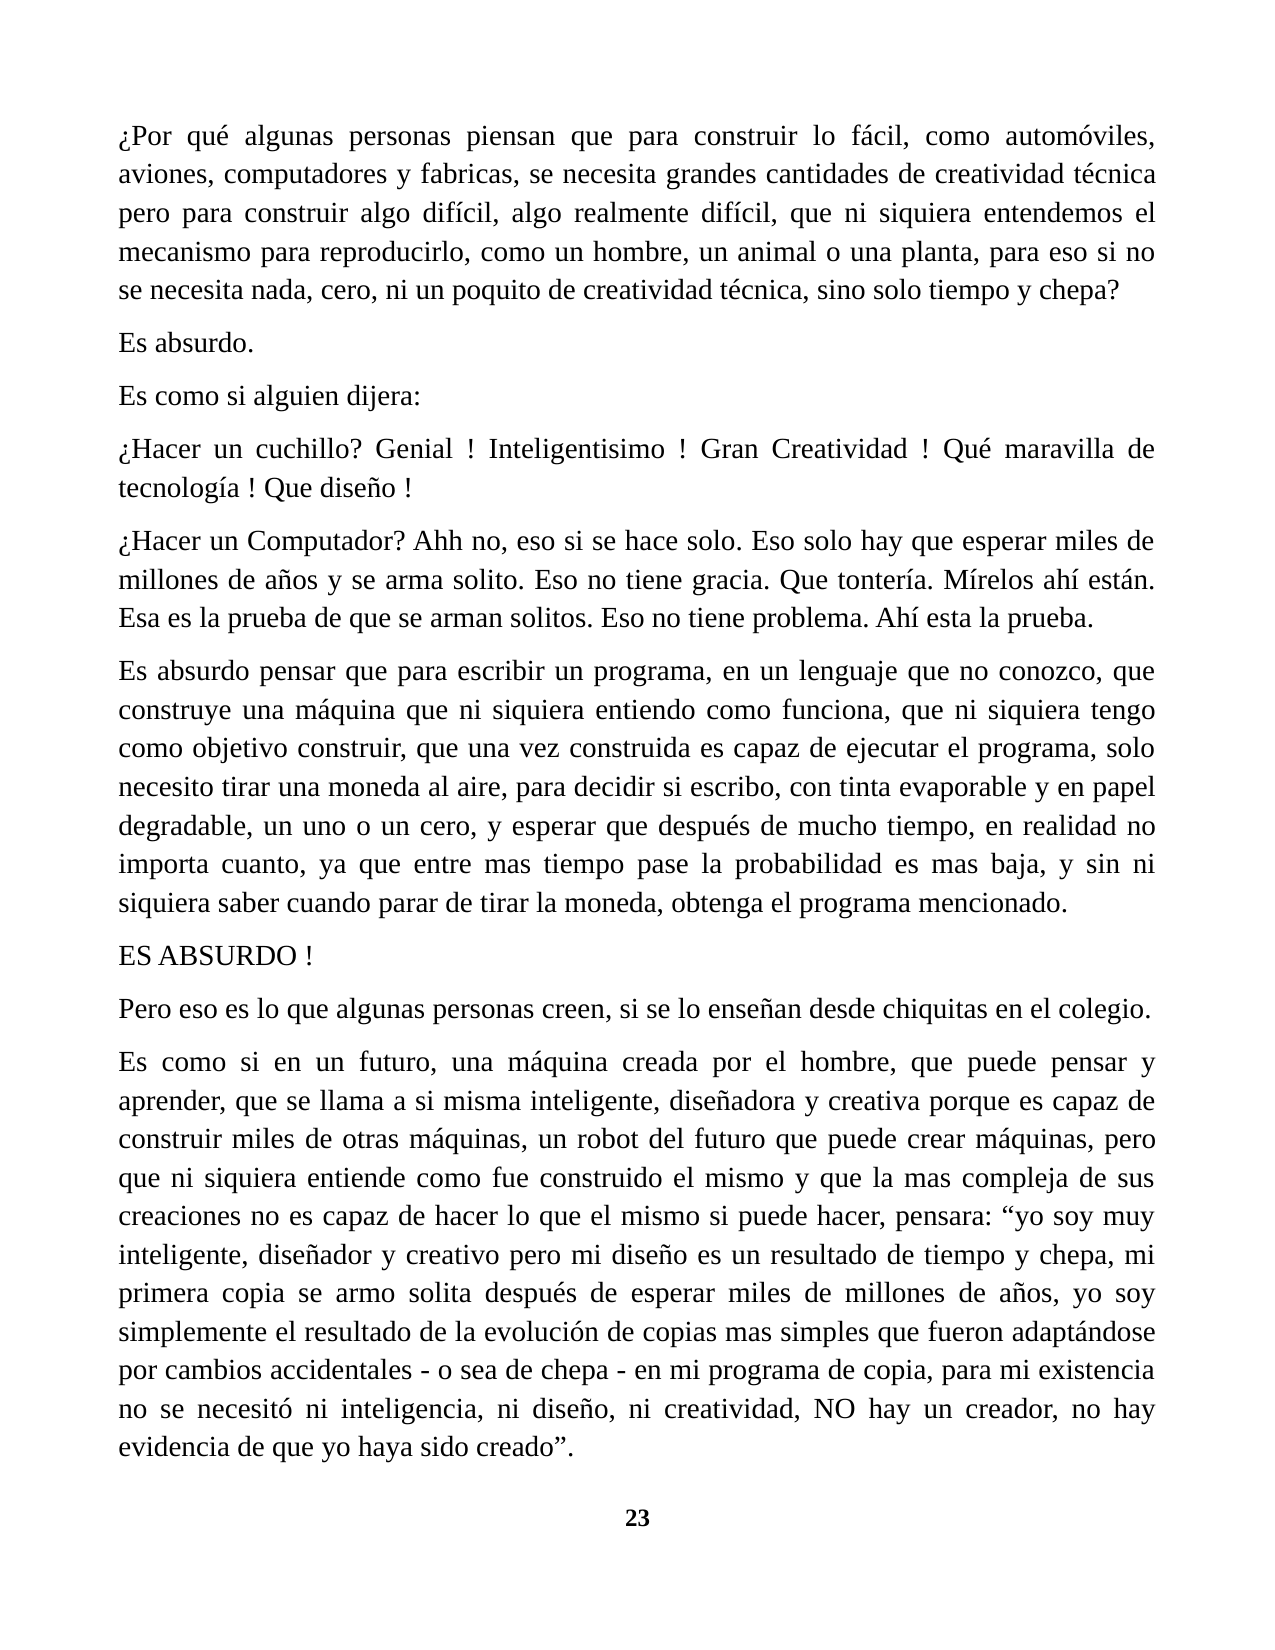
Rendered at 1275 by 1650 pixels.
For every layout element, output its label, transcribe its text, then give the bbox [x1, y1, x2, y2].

text Es como si alguien dijera: [118, 378, 1157, 412]
text Pero eso es lo que algunas personas creen, si se lo enseñan desde chiquitas en el colegio. [118, 991, 1157, 1024]
text Es como si en un futuro, una máquina creada por el hombre, que puede pensar y aprender, que se llama a si misma inteligente, diseñadora y creativa porque es capaz de construir miles de otras máquinas, un robot del futuro que puede crear máquinas, pero que ni siquiera entiende como fue construido el mismo y que la mas compleja de sus creaciones no es capaz de hacer lo que el mismo si puede hacer, pensara: “yo soy muy inteligente, diseñador y creativo pero mi diseño es un resultado de tiempo y chepa, mi primera copia se armo solita después de esperar miles de millones de años, yo soy simplemente el resultado de la evolución de copias mas simples que fueron adaptándose por cambios accidentales - o sea de chepa - en mi programa de copia, para mi existencia no se necesitó ni inteligencia, ni diseño, ni creatividad, NO hay un creador, no hay evidencia de que yo haya sido creado”. [118, 1044, 1157, 1463]
text Es absurdo. [118, 325, 1157, 359]
text ¿Hacer un cuchillo? Genial ! Inteligentisimo ! Gran Creatividad ! Qué maravilla de tecnología ! Que diseño ! [118, 432, 1157, 504]
text ¿Por qué algunas personas piensan que para construir lo fácil, como automóviles, aviones, computadores y fabricas, se necesita grandes cantidades de creatividad técnica pero para construir algo difícil, algo realmente difícil, que ni siquiera entendemos el mecanismo para reproducirlo, como un hombre, un animal o una planta, para eso si no se necesita nada, cero, ni un poquito de creatividad técnica, sino solo tiempo y chepa? [118, 118, 1157, 306]
text ES ABSURDO ! [118, 938, 1157, 971]
text Es absurdo pensar que para escribir un programa, en un lenguaje que no conozco, que construye una máquina que ni siquiera entiendo como funciona, que ni siquiera tengo como objetivo construir, que una vez construida es capaz de ejecutar el programa, solo necesito tirar una moneda al aire, para decidir si escribo, con tinta evaporable y en papel degradable, un uno o un cero, y esperar que después de mucho tiempo, en realidad no importa cuanto, ya que entre mas tiempo pase la probabilidad es mas baja, y sin ni siquiera saber cuando parar de tirar la moneda, obtenga el programa mencionado. [118, 653, 1157, 918]
text ¿Hacer un Computador? Ahh no, eso si se hace solo. Eso solo hay que esperar miles de millones de años y se arma solito. Eso no tiene gracia. Que tontería. Mírelos ahí están. Esa es la prueba de que se arman solitos. Eso no tiene problema. Ahí esta la prueba. [118, 523, 1157, 634]
